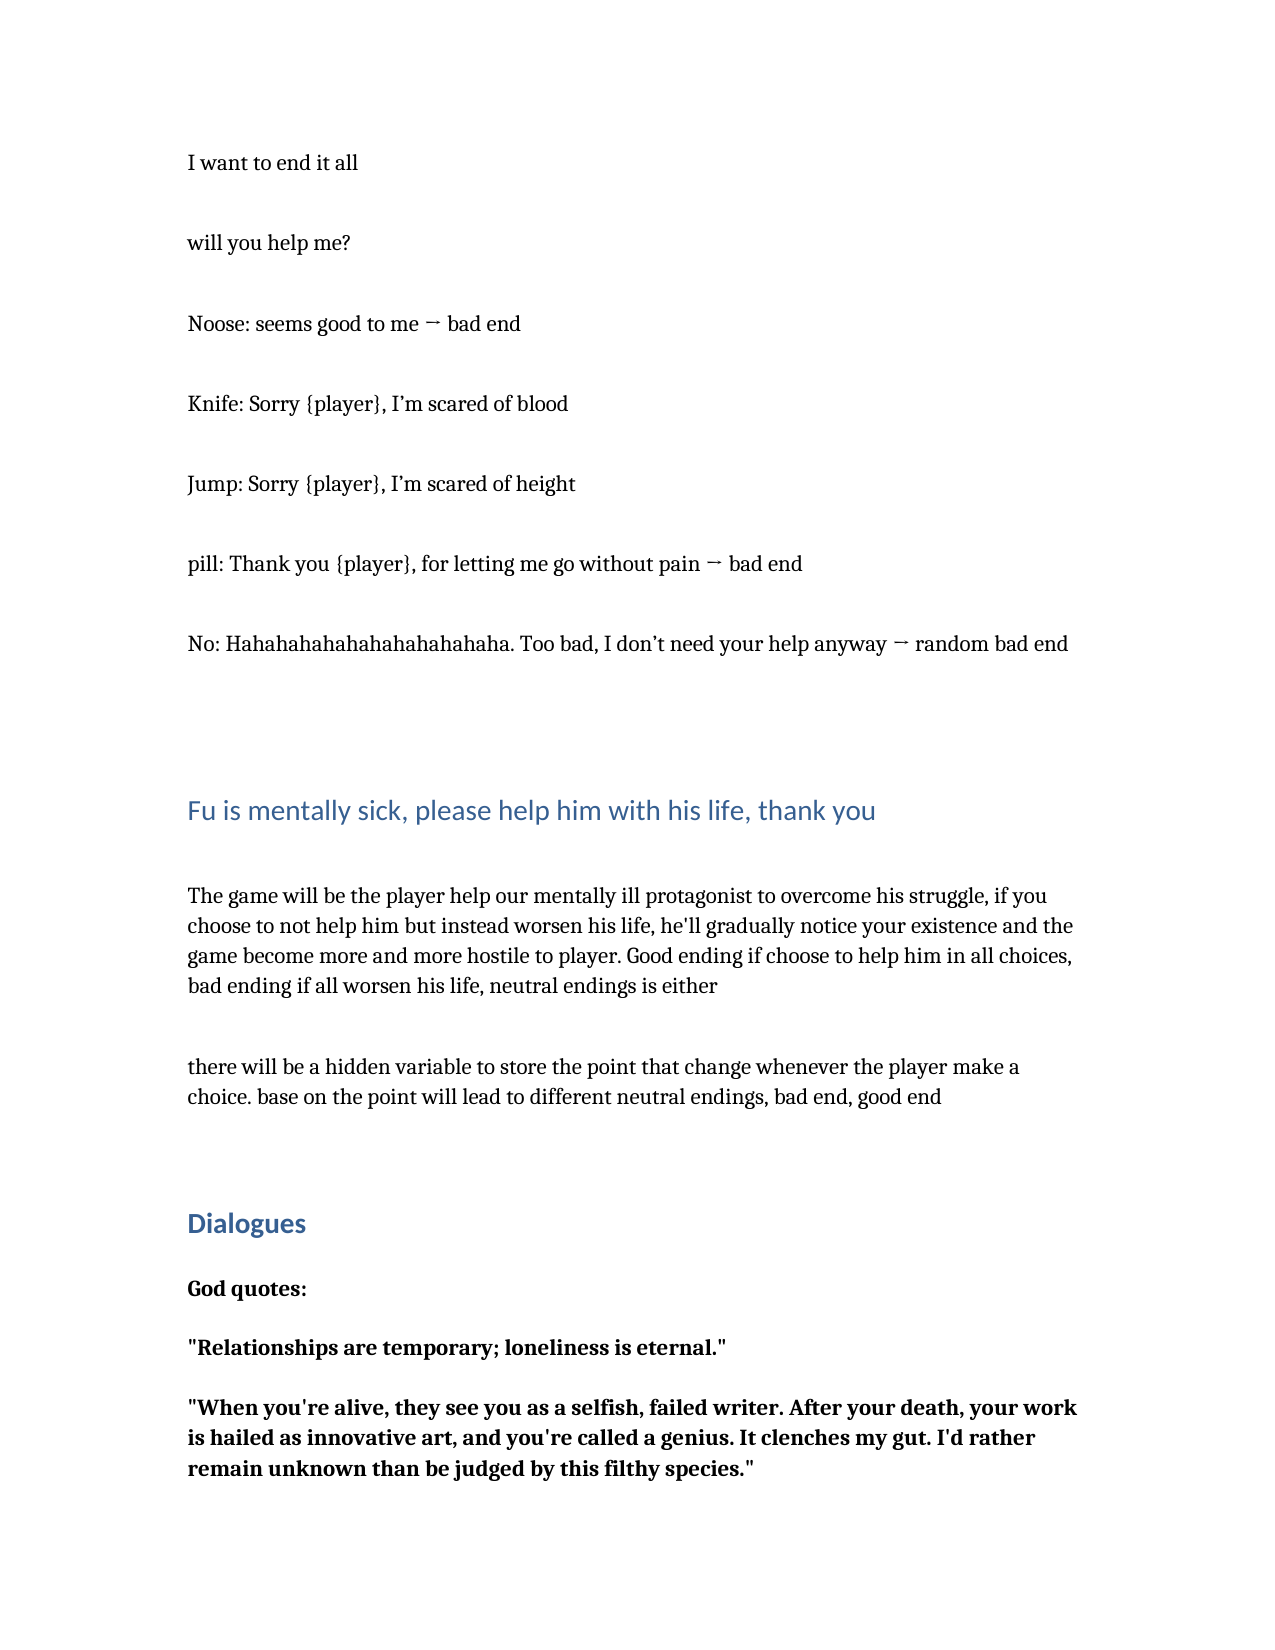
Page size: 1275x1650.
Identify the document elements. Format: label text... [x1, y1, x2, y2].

text No: Hahahahahahahahahahahaha. Too bad, I don’t need your help anyway → random bad end [187, 631, 1087, 658]
text Noose: seems good to me → bad end [187, 310, 1087, 337]
text I want to end it all [187, 150, 1087, 176]
text "Relationships are temporary; loneliness is eternal." [187, 1335, 1087, 1362]
text The game will be the player help our mentally ill protagonist to overcome his struggle, if you choose to not help him but instead worsen his life, he'll gradually notice your existence and the game become more and more hostile to player. Good ending if choose to help him in all choices, bad ending if all worsen his life, neutral endings is either [187, 883, 1087, 999]
text Jump: Sorry {player}, I’m scared of height [187, 471, 1087, 497]
subtitle Dialogues [187, 1205, 1087, 1241]
text will you help me? [187, 230, 1087, 257]
text pill: Thank you {player}, for letting me go without pain → bad end [187, 551, 1087, 577]
text Knife: Sorry {player}, I’m scared of blood [187, 391, 1087, 417]
text "When you're alive, they see you as a selfish, failed writer. After your death, your work is hailed as innovative art, and you're called a genius. It clenches my gut. I'd rather remain unknown than be judged by this filthy species." [187, 1395, 1087, 1482]
text there will be a hidden variable to store the point that change whenever the player make a choice. base on the point will lead to different neutral endings, bad end, good end [187, 1053, 1087, 1110]
subtitle Fu is mentally sick, please help him with his life, thank you [187, 792, 1087, 827]
text God quotes: [187, 1276, 1087, 1302]
